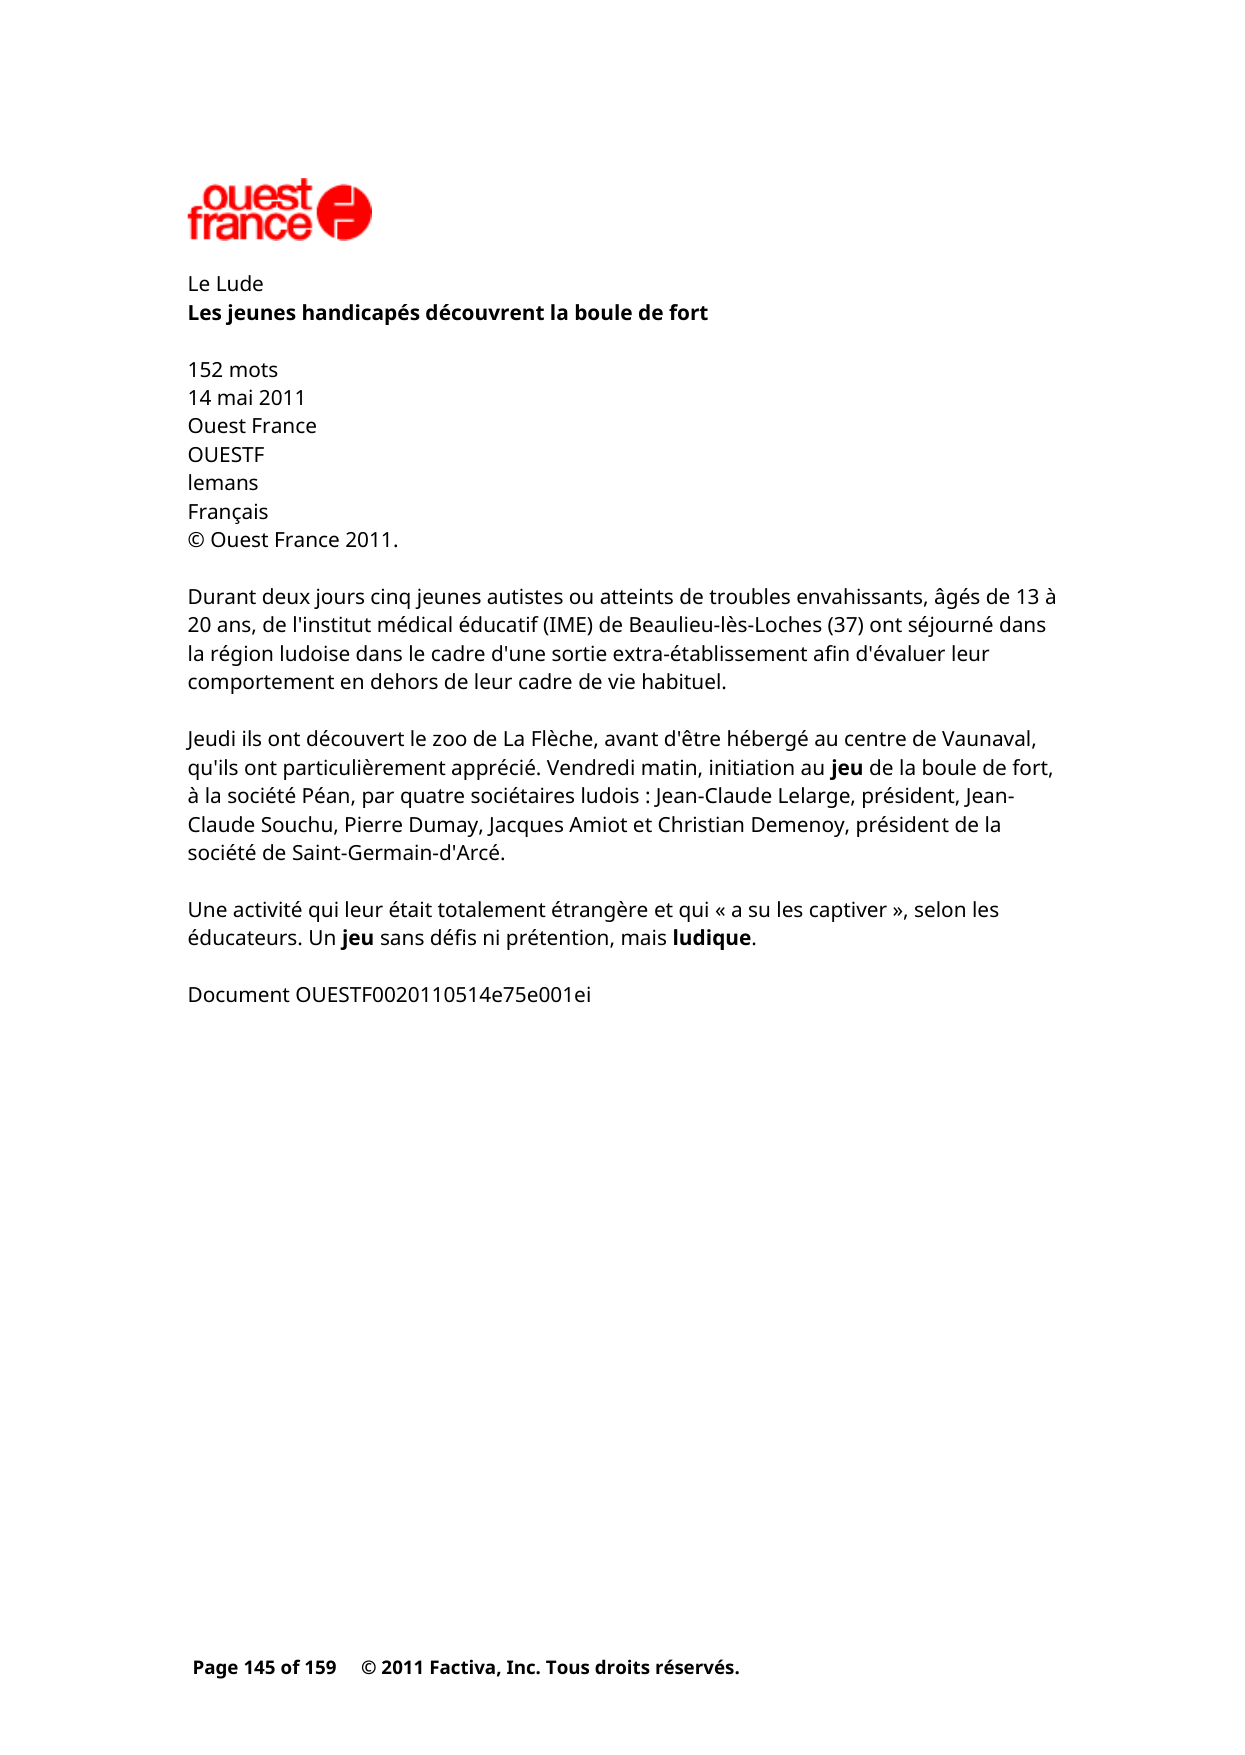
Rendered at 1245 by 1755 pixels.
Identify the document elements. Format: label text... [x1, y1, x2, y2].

text 14 mai 2011 [187, 383, 1057, 412]
text Durant deux jours cinq jeunes autistes ou atteints de troubles envahissants, âgés de 13 à 20 ans, de l'institut médical éducatif (IME) de Beaulieu-lès-Loches (37) ont séjourné dans la région ludoise dans le cadre d'une sortie extra-établissement afin d'évaluer leur comportement en dehors de leur cadre de vie habituel. [187, 582, 1057, 696]
text Les jeunes handicapés découvrent la boule de fort [187, 298, 1057, 326]
text Ouest France [187, 412, 1057, 440]
text Français [187, 497, 1057, 525]
text © Ouest France 2011. [187, 525, 1057, 554]
text 152 mots [187, 355, 1057, 383]
text Le Lude [187, 269, 1057, 298]
text Jeudi ils ont découvert le zoo de La Flèche, avant d'être hébergé au centre de Vaunaval, qu'ils ont particulièrement apprécié. Vendredi matin, initiation au jeu de la boule de fort, à la société Péan, par quatre sociétaires ludois : Jean-Claude Lelarge, président, Jean-Claude Souchu, Pierre Dumay, Jacques Amiot et Christian Demenoy, président de la société de Saint-Germain-d'Arcé. [187, 724, 1057, 867]
text OUESTF [187, 440, 1057, 468]
picture [187, 178, 372, 241]
text Une activité qui leur était totalement étrangère et qui « a su les captiver », selon les éducateurs. Un jeu sans défis ni prétention, mais ludique. [187, 895, 1057, 952]
text Document OUESTF0020110514e75e001ei [187, 980, 1057, 1009]
text lemans [187, 468, 1057, 497]
